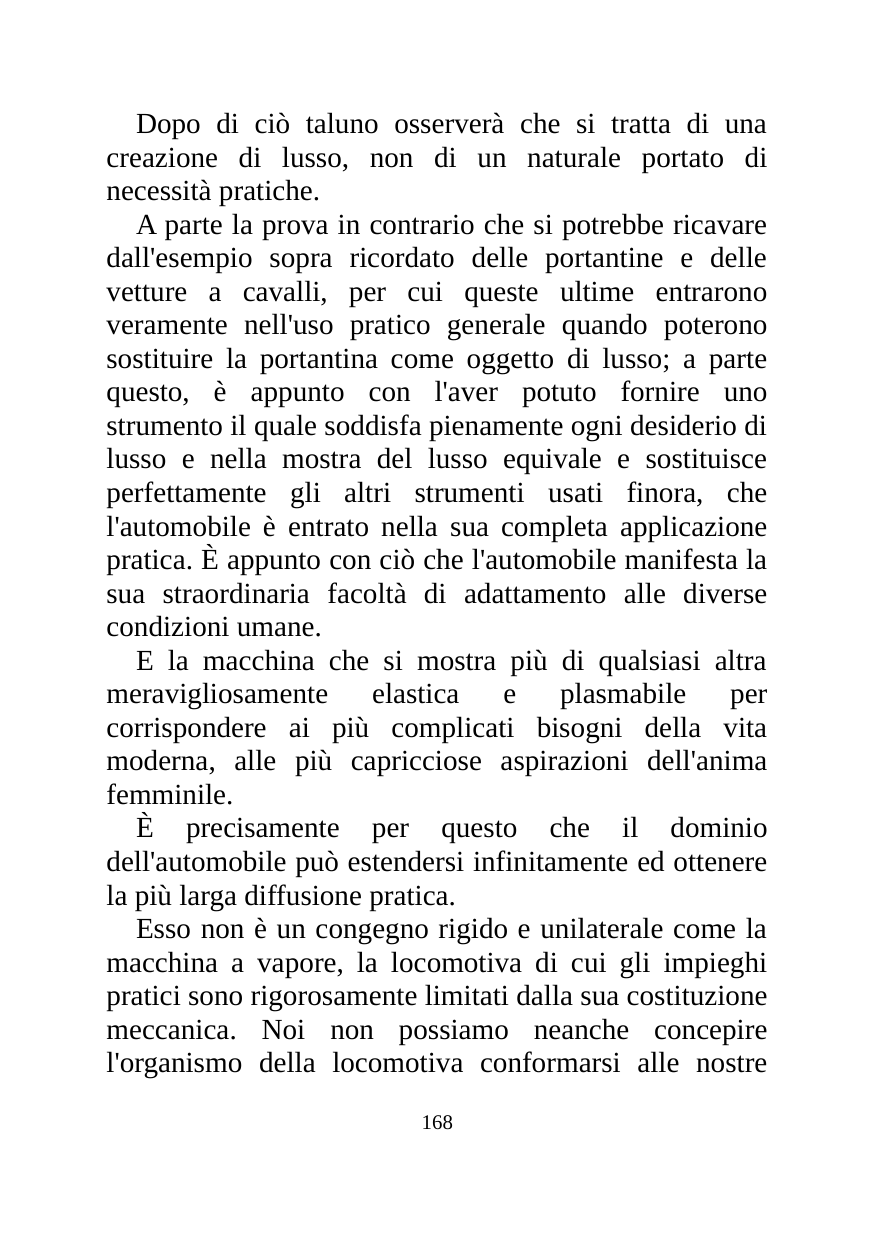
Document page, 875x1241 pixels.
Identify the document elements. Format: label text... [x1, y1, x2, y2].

text Dopo di ciò taluno osserverà che si tratta di una creazione di lusso, non di un naturale portato di necessità pratiche. [106, 106, 768, 207]
text Esso non è un congegno rigido e unilaterale come la macchina a vapore, la locomotiva di cui gli impieghi pratici sono rigorosamente limitati dalla sua costituzione meccanica. Noi non possiamo neanche concepire l'organismo della locomotiva conformarsi alle nostre [106, 911, 768, 1079]
text A parte la prova in contrario che si potrebbe ricavare dall'esempio sopra ricordato delle portantine e delle vetture a cavalli, per cui queste ultime entrarono veramente nell'uso pratico generale quando poterono sostituire la portantina come oggetto di lusso; a parte questo, è appunto con l'aver potuto fornire uno strumento il quale soddisfa pienamente ogni desiderio di lusso e nella mostra del lusso equivale e sostituisce perfettamente gli altri strumenti usati finora, che l'automobile è entrato nella sua completa applicazione pratica. È appunto con ciò che l'automobile manifesta la sua straordinaria facoltà di adattamento alle diverse condizioni umane. [106, 207, 768, 643]
text È precisamente per questo che il dominio dell'automobile può estendersi infinitamente ed ottenere la più larga diffusione pratica. [106, 811, 768, 911]
text E la macchina che si mostra più di qualsiasi altra meravigliosamente elastica e plasmabile per corrispondere ai più complicati bisogni della vita moderna, alle più capricciose aspirazioni dell'anima femminile. [106, 643, 768, 811]
